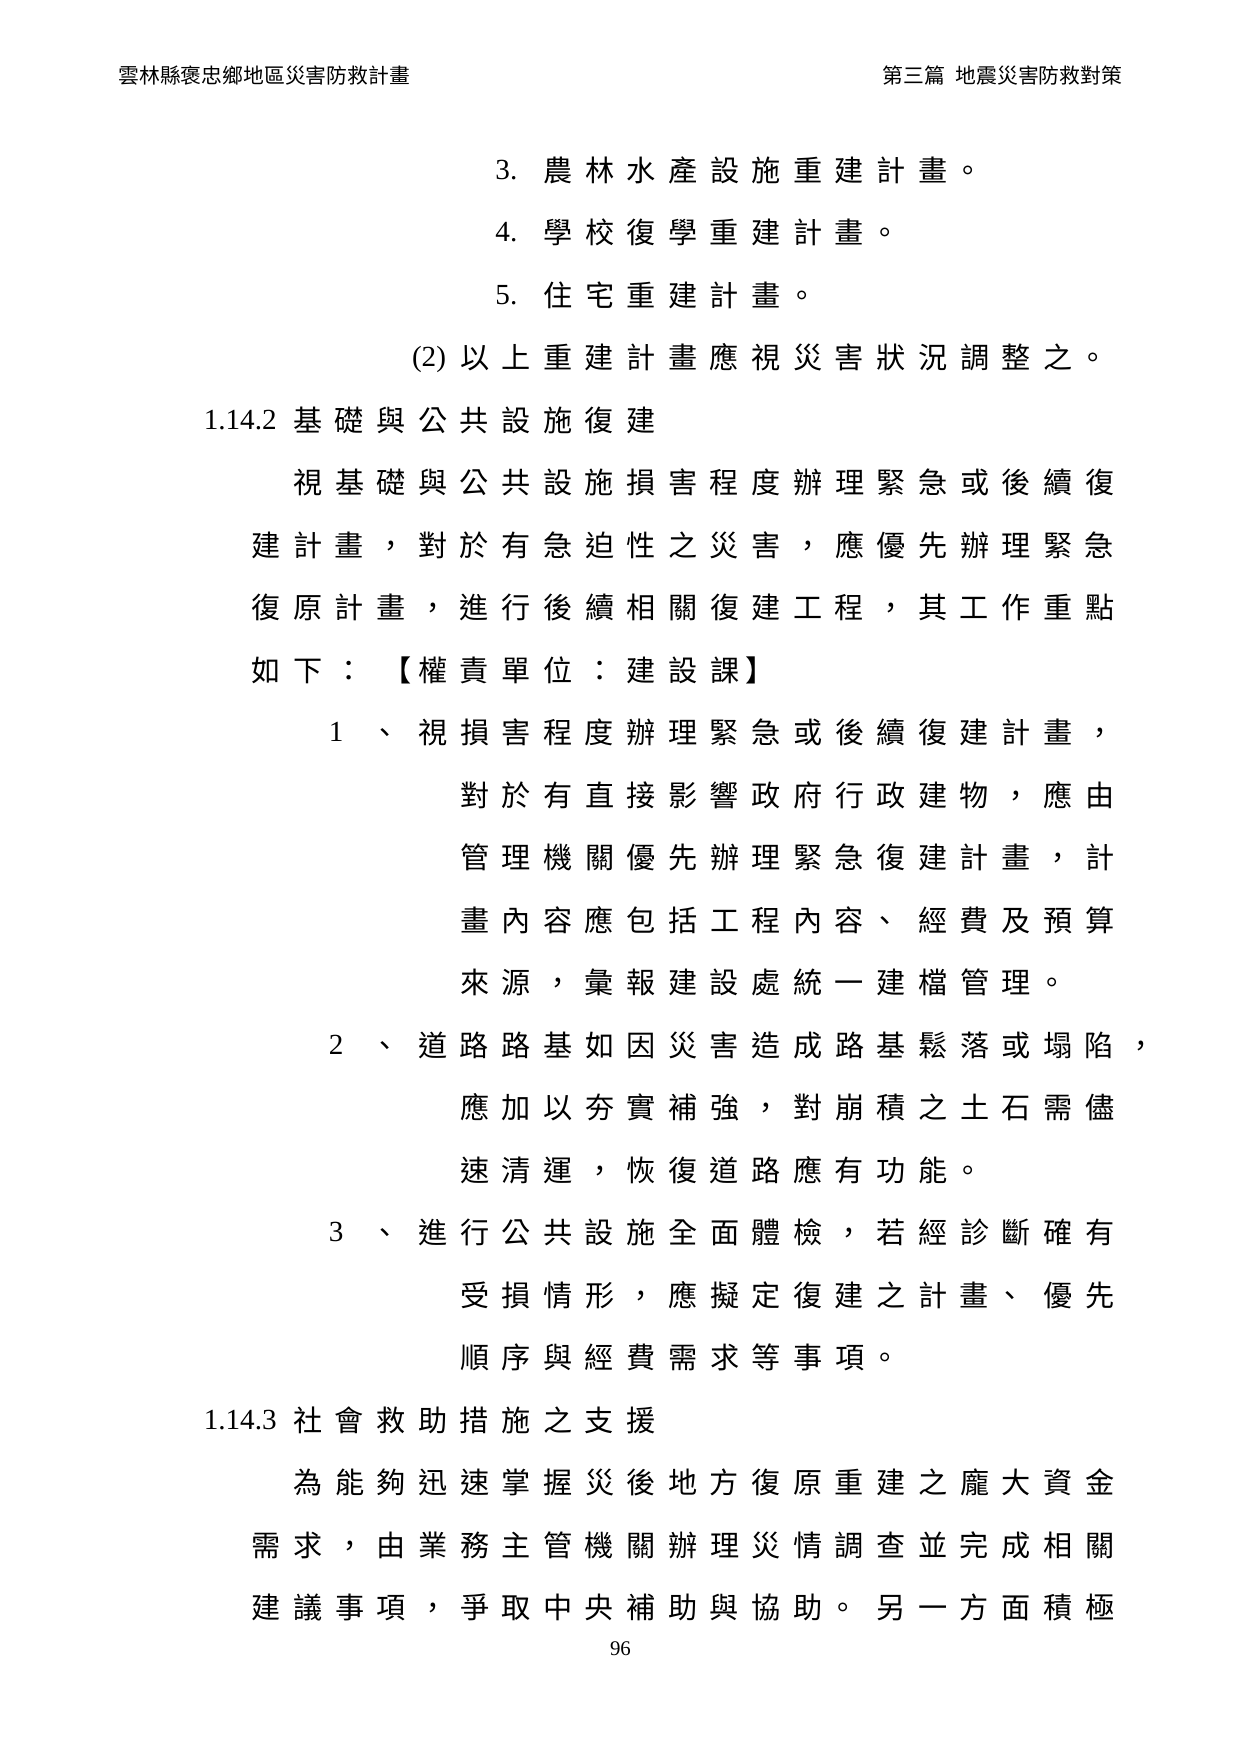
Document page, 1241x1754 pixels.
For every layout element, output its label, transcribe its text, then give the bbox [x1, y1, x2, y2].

list 道路路基如因災害造成路基鬆落或塌陷，應加以夯實補強，對崩積之土石需儘速清運，恢復道路應有功能。 [305, 1002, 1120, 1189]
list 農林水產設施重建計畫。 [483, 127, 1120, 189]
list 學校復學重建計畫。 [483, 189, 1120, 252]
list 基礎與公共設施復建 [179, 377, 1120, 439]
list 以上重建計畫應視災害狀況調整之。 [375, 314, 1120, 377]
list 進行公共設施全面體檢，若經診斷確有受損情形，應擬定復建之計畫、優先順序與經費需求等事項。 [305, 1189, 1120, 1377]
text 為能夠迅速掌握災後地方復原重建之龐大資金需求，由業務主管機關辦理災情調查並完成相關建議事項，爭取中央補助與協助。另一方面積極 [213, 1439, 1120, 1627]
list 住宅重建計畫。 [483, 252, 1120, 314]
text 視基礎與公共設施損害程度辦理緊急或後續復建計畫，對於有急迫性之災害，應優先辦理緊急復原計畫，進行後續相關復建工程，其工作重點如下：【權責單位：建設課】 [213, 439, 1120, 689]
list 視損害程度辦理緊急或後續復建計畫，對於有直接影響政府行政建物，應由管理機關優先辦理緊急復建計畫，計畫內容應包括工程內容、經費及預算來源，彙報建設處統一建檔管理。 [305, 689, 1120, 1002]
list 社會救助措施之支援 [179, 1377, 1120, 1439]
